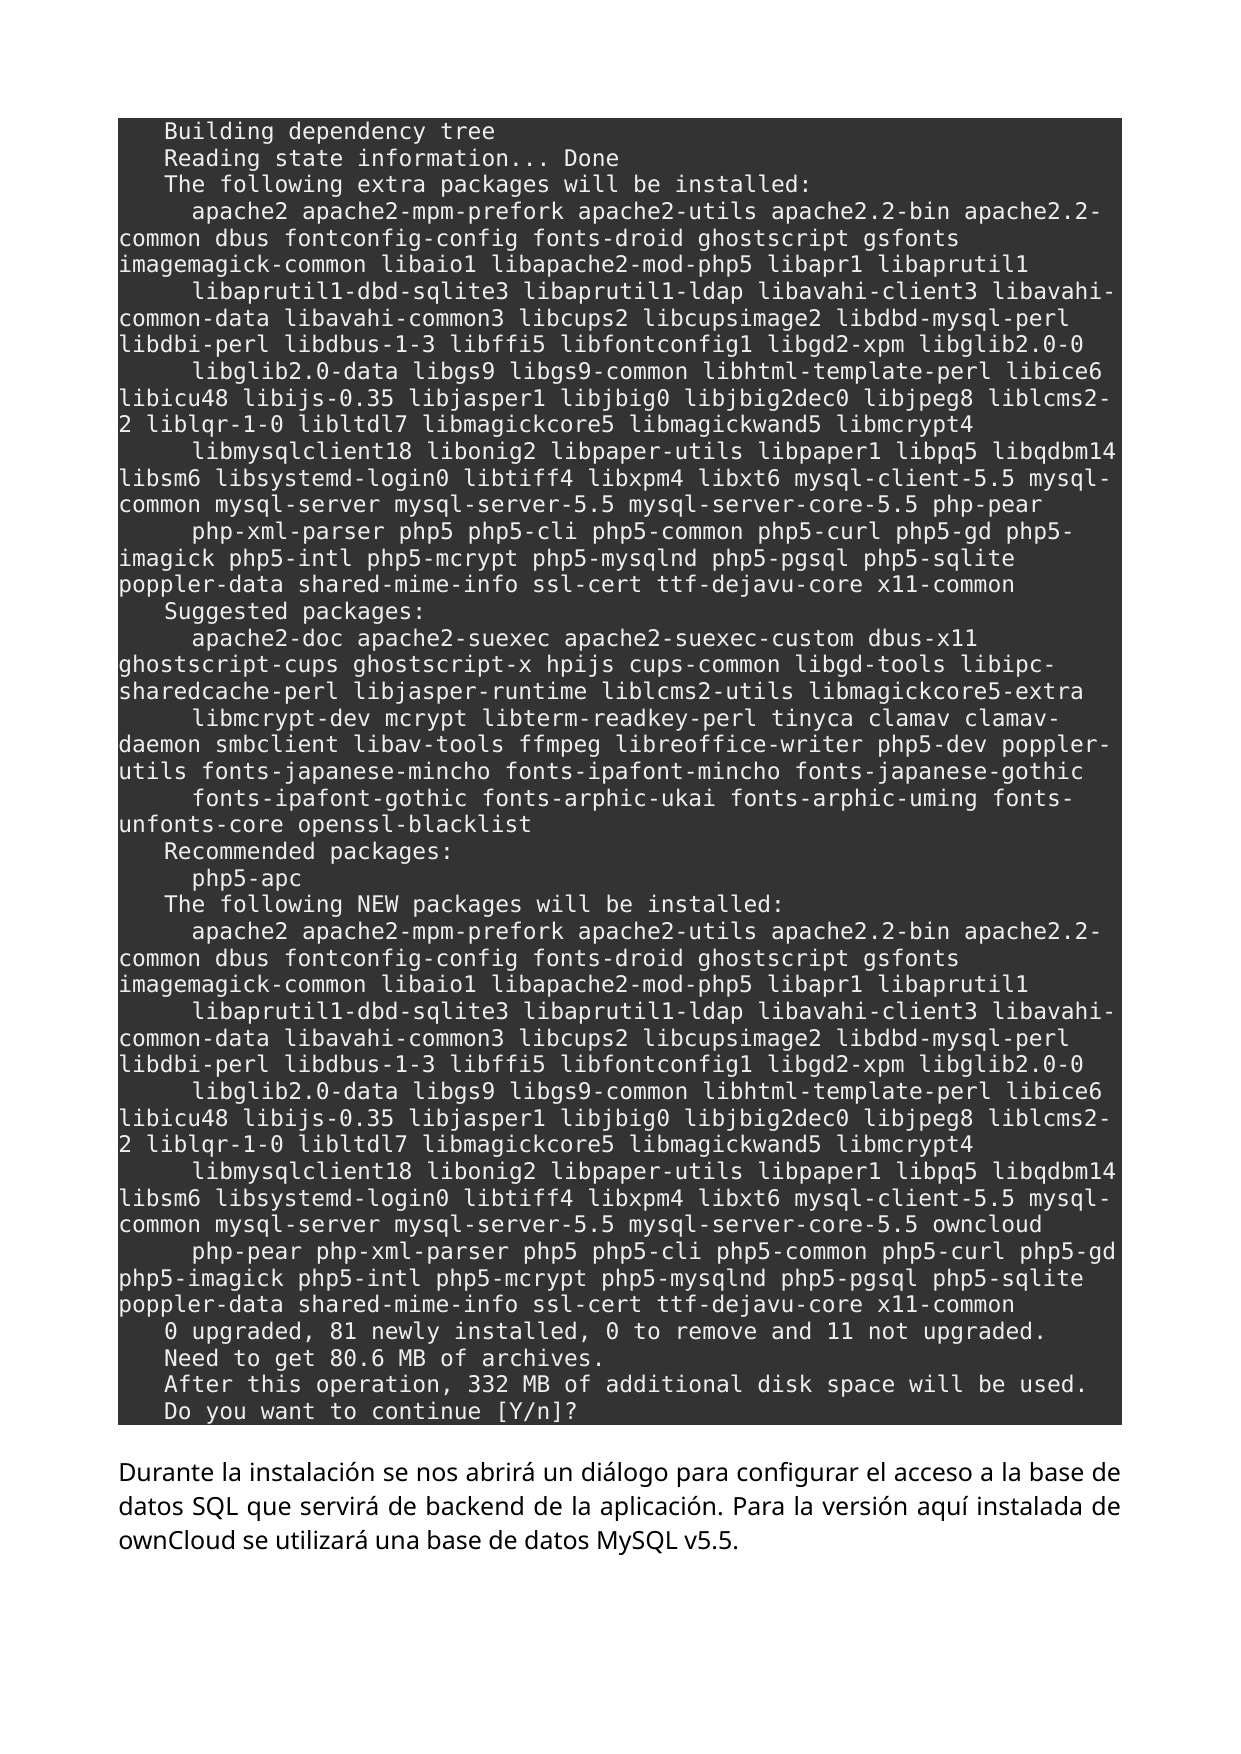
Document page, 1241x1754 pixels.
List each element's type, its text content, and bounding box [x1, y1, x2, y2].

text Recommended packages: [118, 838, 1122, 865]
text Suggested packages: [118, 598, 1122, 625]
text After this operation, 332 MB of additional disk space will be used. [118, 1371, 1122, 1398]
text Do you want to continue [Y/n]? [118, 1398, 1122, 1425]
text Durante la instalación se nos abrirá un diálogo para configurar el acceso a la base de datos SQL que servirá de backend de la aplicación. Para la versión aquí instalada de ownCloud se utilizará una base de datos MySQL v5.5. [118, 1455, 1122, 1557]
text apache2-doc apache2-suexec apache2-suexec-custom dbus-x11 ghostscript-cups ghostscript-x hpijs cups-common libgd-tools libipc-sharedcache-perl libjasper-runtime liblcms2-utils libmagickcore5-extra [118, 625, 1122, 705]
text libglib2.0-data libgs9 libgs9-common libhtml-template-perl libice6 libicu48 libijs-0.35 libjasper1 libjbig0 libjbig2dec0 libjpeg8 liblcms2-2 liblqr-1-0 libltdl7 libmagickcore5 libmagickwand5 libmcrypt4 [118, 1078, 1122, 1158]
text Need to get 80.6 MB of archives. [118, 1345, 1122, 1371]
text libmcrypt-dev mcrypt libterm-readkey-perl tinyca clamav clamav-daemon smbclient libav-tools ffmpeg libreoffice-writer php5-dev poppler-utils fonts-japanese-mincho fonts-ipafont-mincho fonts-japanese-gothic [118, 705, 1122, 785]
text The following NEW packages will be installed: [118, 891, 1122, 918]
text libmysqlclient18 libonig2 libpaper-utils libpaper1 libpq5 libqdbm14 libsm6 libsystemd-login0 libtiff4 libxpm4 libxt6 mysql-client-5.5 mysql-common mysql-server mysql-server-5.5 mysql-server-core-5.5 owncloud [118, 1158, 1122, 1238]
text php-xml-parser php5 php5-cli php5-common php5-curl php5-gd php5-imagick php5-intl php5-mcrypt php5-mysqlnd php5-pgsql php5-sqlite poppler-data shared-mime-info ssl-cert ttf-dejavu-core x11-common [118, 518, 1122, 598]
text php-pear php-xml-parser php5 php5-cli php5-common php5-curl php5-gd php5-imagick php5-intl php5-mcrypt php5-mysqlnd php5-pgsql php5-sqlite poppler-data shared-mime-info ssl-cert ttf-dejavu-core x11-common [118, 1238, 1122, 1318]
text libaprutil1-dbd-sqlite3 libaprutil1-ldap libavahi-client3 libavahi-common-data libavahi-common3 libcups2 libcupsimage2 libdbd-mysql-perl libdbi-perl libdbus-1-3 libffi5 libfontconfig1 libgd2-xpm libglib2.0-0 [118, 998, 1122, 1078]
text apache2 apache2-mpm-prefork apache2-utils apache2.2-bin apache2.2-common dbus fontconfig-config fonts-droid ghostscript gsfonts imagemagick-common libaio1 libapache2-mod-php5 libapr1 libaprutil1 [118, 918, 1122, 998]
text libaprutil1-dbd-sqlite3 libaprutil1-ldap libavahi-client3 libavahi-common-data libavahi-common3 libcups2 libcupsimage2 libdbd-mysql-perl libdbi-perl libdbus-1-3 libffi5 libfontconfig1 libgd2-xpm libglib2.0-0 [118, 278, 1122, 358]
text Building dependency tree [118, 118, 1122, 145]
text libmysqlclient18 libonig2 libpaper-utils libpaper1 libpq5 libqdbm14 libsm6 libsystemd-login0 libtiff4 libxpm4 libxt6 mysql-client-5.5 mysql-common mysql-server mysql-server-5.5 mysql-server-core-5.5 php-pear [118, 438, 1122, 518]
text php5-apc [118, 865, 1122, 891]
text The following extra packages will be installed: [118, 171, 1122, 198]
text fonts-ipafont-gothic fonts-arphic-ukai fonts-arphic-uming fonts-unfonts-core openssl-blacklist [118, 785, 1122, 838]
text apache2 apache2-mpm-prefork apache2-utils apache2.2-bin apache2.2-common dbus fontconfig-config fonts-droid ghostscript gsfonts imagemagick-common libaio1 libapache2-mod-php5 libapr1 libaprutil1 [118, 198, 1122, 278]
text libglib2.0-data libgs9 libgs9-common libhtml-template-perl libice6 libicu48 libijs-0.35 libjasper1 libjbig0 libjbig2dec0 libjpeg8 liblcms2-2 liblqr-1-0 libltdl7 libmagickcore5 libmagickwand5 libmcrypt4 [118, 358, 1122, 438]
text 0 upgraded, 81 newly installed, 0 to remove and 11 not upgraded. [118, 1318, 1122, 1345]
text Reading state information... Done [118, 145, 1122, 171]
